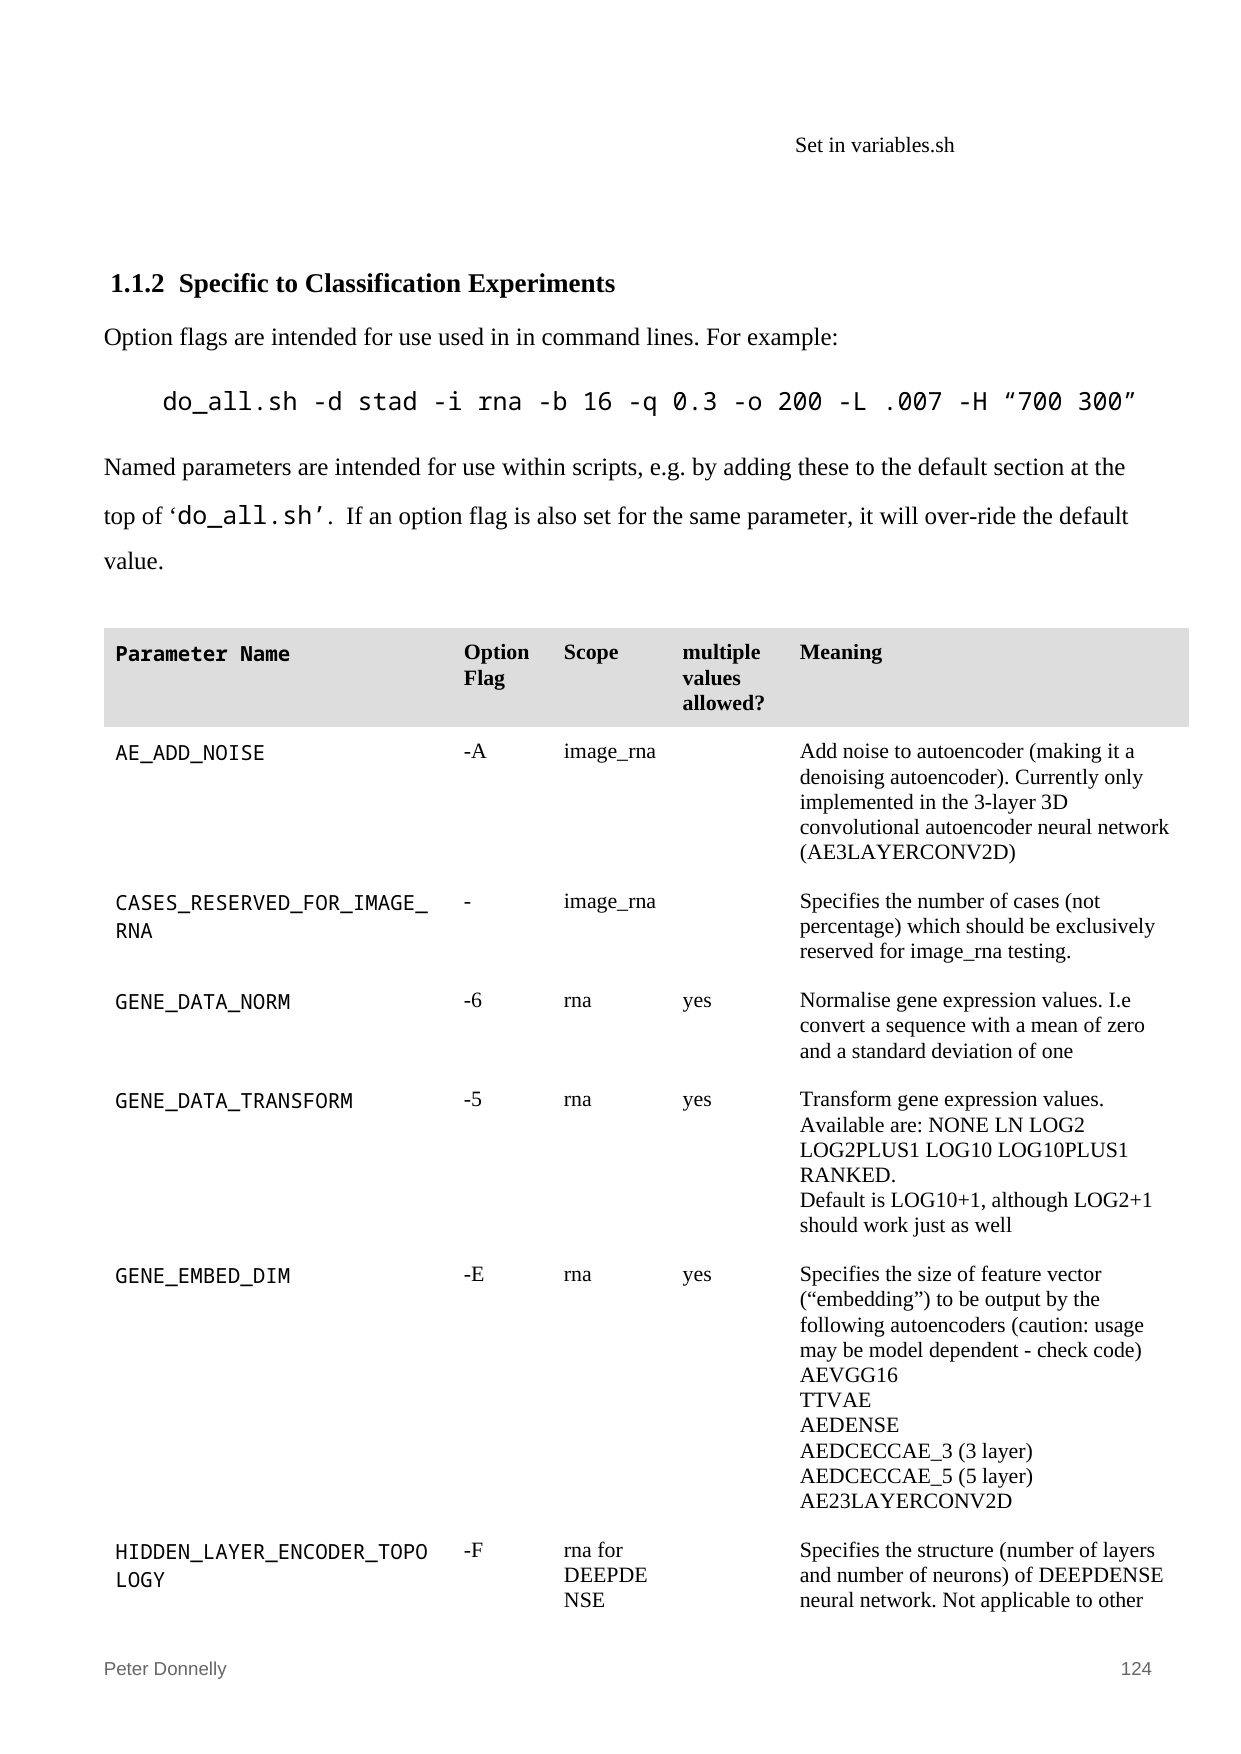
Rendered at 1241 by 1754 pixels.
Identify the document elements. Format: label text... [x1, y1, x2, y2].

table_cell AE_ADD_NOISE [104, 727, 452, 876]
table_cell - [452, 876, 552, 975]
table_cell yes [671, 1249, 788, 1525]
table_cell Specifies the number of cases (not percentage) which should be exclusively reserved for image_rna testing. [788, 876, 1189, 975]
table_cell [671, 120, 783, 194]
table_cell HIDDEN_LAYER_ENCODER_TOPOLOGY [104, 1525, 452, 1624]
table_header Scope [552, 628, 671, 727]
table_cell -5 [452, 1075, 552, 1249]
table_cell Normalise gene expression values. I.e convert a sequence with a mean of zero and a standard deviation of one [788, 975, 1189, 1074]
table_cell rna [552, 1075, 671, 1249]
table_cell -6 [452, 975, 552, 1074]
table_cell image_rna [552, 876, 671, 975]
table_cell - [452, 120, 552, 194]
table_cell [671, 727, 788, 876]
table_cell [671, 876, 788, 975]
table_header Option Flag [452, 628, 552, 727]
table_cell GENE_DATA_TRANSFORM [104, 1075, 452, 1249]
text Named parameters are intended for use within scripts, e.g. by adding these to the default section at the top of ‘do_all.sh’. If an option flag is also set for the same parameter, it will over-ride the default value. [103, 452, 1146, 575]
table_cell Specifies the size of feature vector (“embedding”) to be output by the following autoencoders (caution: usage may be model dependent - check code) AEVGG16 TTVAE AEDENSE AEDCECCAE_3 (3 layer) AEDCECCAE_5 (5 layer) AE23LAYERCONV2D [788, 1249, 1189, 1525]
table_cell -E [452, 1249, 552, 1525]
table_cell rna [552, 975, 671, 1074]
table_cell -A [452, 727, 552, 876]
table_cell Specifies the structure (number of layers and number of neurons) of DEEPDENSE neural network. Not applicable to other [788, 1525, 1189, 1624]
table_cell Add noise to autoencoder (making it a denoising autoencoder). Currently only implemented in the 3-layer 3D convolutional autoencoder neural network (AE3LAYERCONV2D) [788, 727, 1189, 876]
table_cell rna [552, 1249, 671, 1525]
table_cell yes [671, 975, 788, 1074]
table_header Meaning [788, 628, 1189, 727]
table_cell image_rna [552, 727, 671, 876]
table_cell CASES_RESERVED_FOR_IMAGE_RNA [104, 876, 452, 975]
table_cell [104, 120, 452, 194]
table_cell rna for DEEPDENSE [552, 1525, 671, 1624]
table_cell yes [671, 1075, 788, 1249]
table_cell [552, 120, 671, 194]
table_cell Transform gene expression values. Available are: NONE LN LOG2 LOG2PLUS1 LOG10 LOG10PLUS1 RANKED. Default is LOG10+1, although LOG2+1 should work just as well [788, 1075, 1189, 1249]
table_header multiple values allowed? [671, 628, 788, 727]
table_cell -F [452, 1525, 552, 1624]
text do_all.sh -d stad -i rna -b 16 -q 0.3 -o 200 -L .007 -H “700 300” [162, 383, 1146, 417]
table_header Parameter Name [104, 628, 452, 727]
table_cell [671, 1525, 788, 1624]
text Option flags are intended for use used in in command lines. For example: [103, 322, 1146, 351]
subtitle Specific to Classification Experiments [103, 267, 1146, 299]
table_cell GENE_EMBED_DIM [104, 1249, 452, 1525]
table_cell Set in variables.sh [783, 120, 1189, 194]
table_cell GENE_DATA_NORM [104, 975, 452, 1074]
